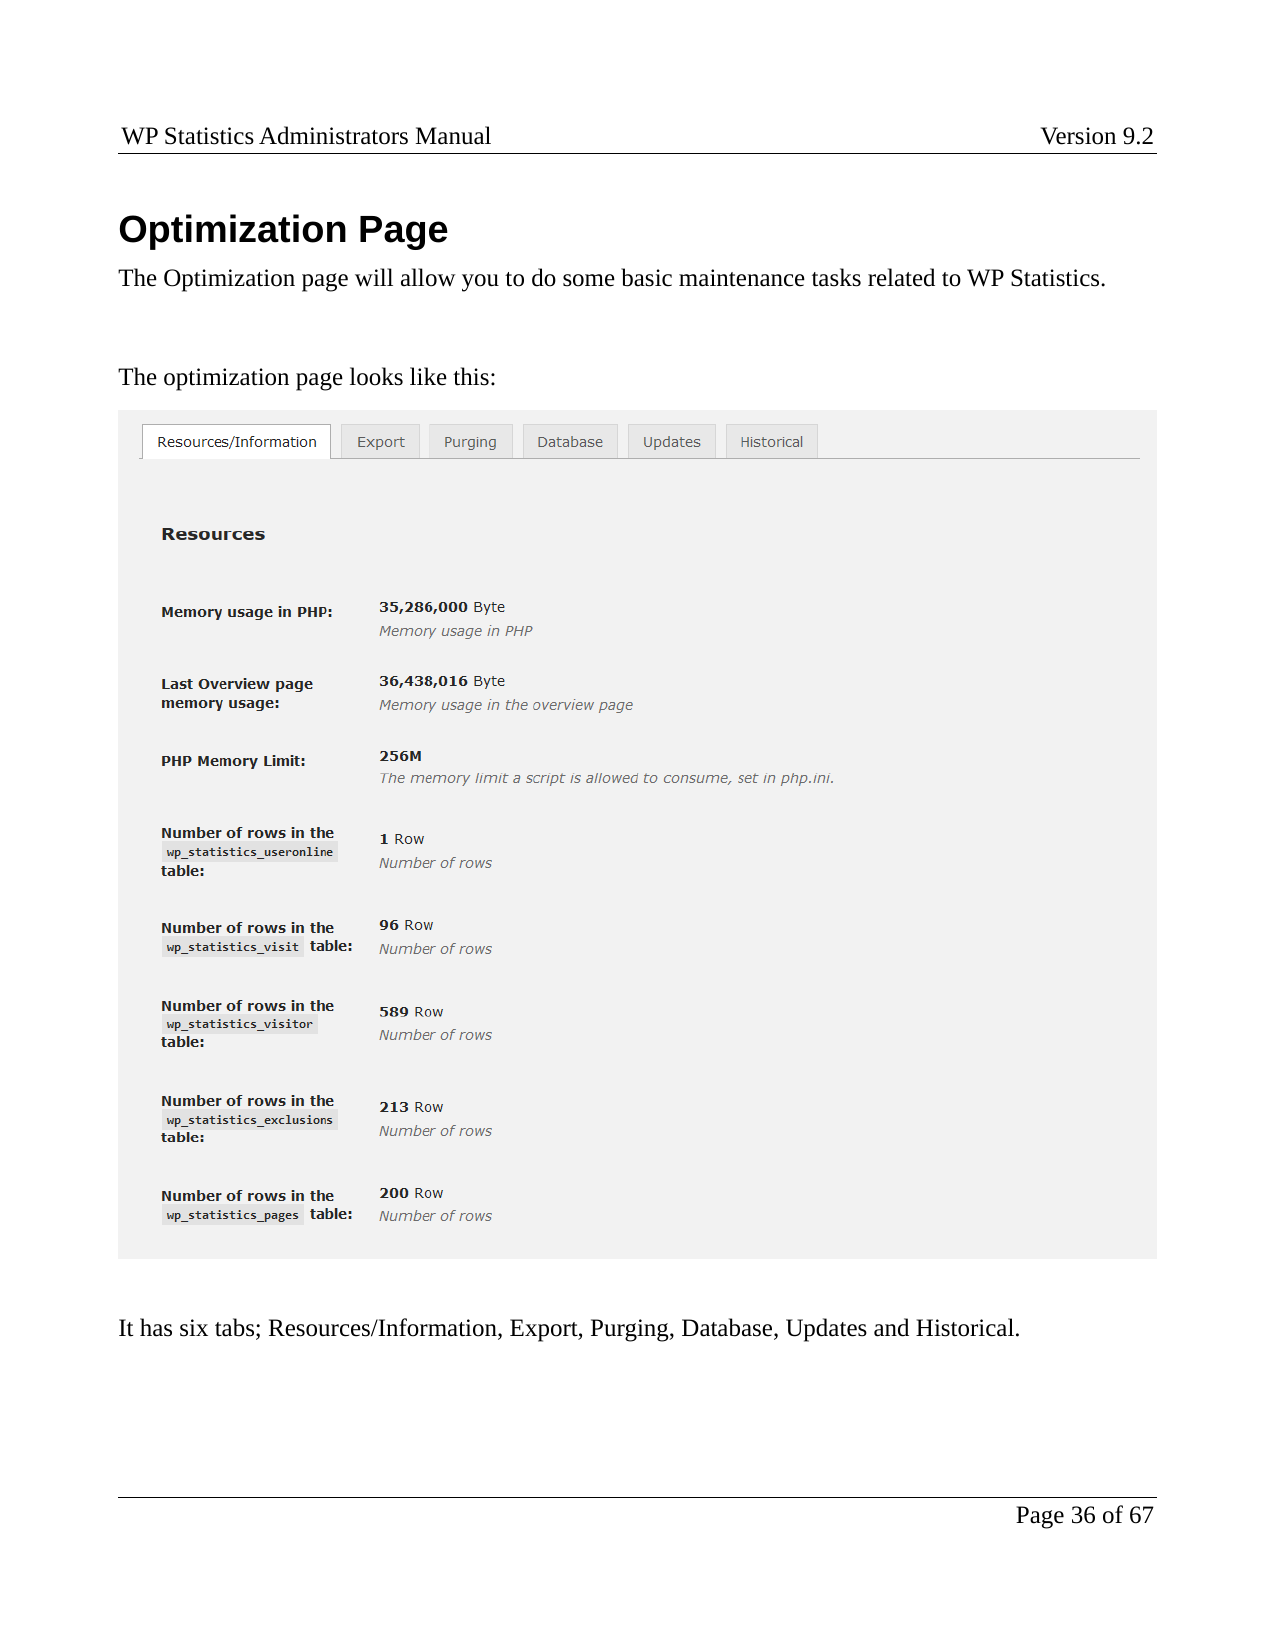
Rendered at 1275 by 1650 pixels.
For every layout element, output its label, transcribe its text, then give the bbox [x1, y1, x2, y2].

subtitle Optimization Page [118, 207, 1157, 251]
picture [118, 410, 1157, 1259]
text The Optimization page will allow you to do some basic maintenance tasks related to WP Statistics. [118, 263, 1157, 292]
text The optimization page looks like this: [118, 362, 1157, 390]
text It has six tabs; Resources/Information, Export, Purging, Database, Updates and Historical. [118, 1313, 1157, 1342]
